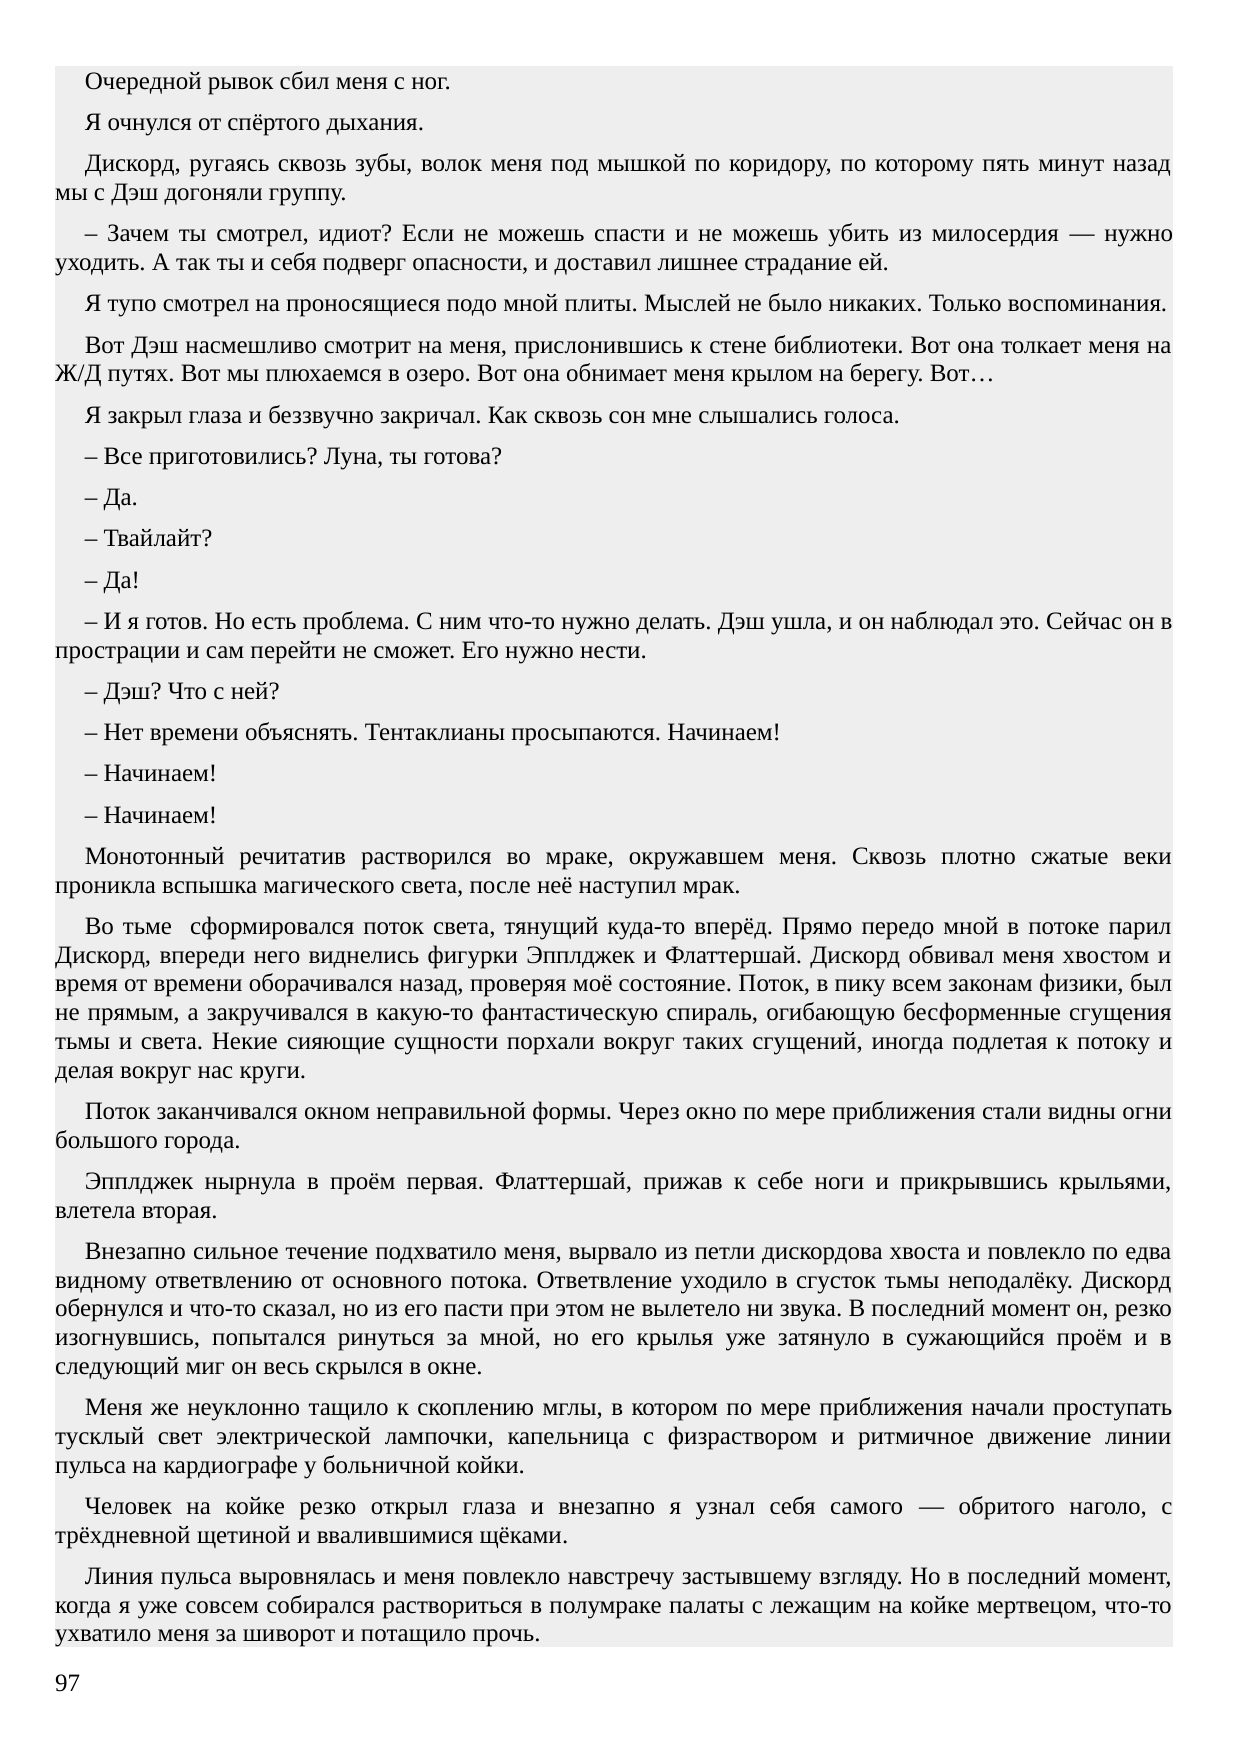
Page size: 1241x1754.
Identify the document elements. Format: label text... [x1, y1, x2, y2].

text Эпплджек нырнула в проём первая. Флаттершай, прижав к себе ноги и прикрывшись крыльями, влетела вторая. [55, 1166, 1173, 1223]
text – Зачем ты смотрел, идиот? Если не можешь спасти и не можешь убить из милосердия — нужно уходить. А так ты и себя подверг опасности, и доставил лишнее страдание ей. [55, 218, 1173, 276]
text – Начинаем! [55, 800, 1173, 828]
text Дискорд, ругаясь сквозь зубы, волок меня под мышкой по коридору, по которому пять минут назад мы с Дэш догоняли группу. [55, 148, 1173, 206]
text Я очнулся от спёртого дыхания. [55, 107, 1173, 136]
text Поток заканчивался окном неправильной формы. Через окно по мере приближения стали видны огни большого города. [55, 1096, 1173, 1153]
text Вот Дэш насмешливо смотрит на меня, прислонившись к стене библиотеки. Вот она толкает меня на Ж/Д путях. Вот мы плюхаемся в озеро. Вот она обнимает меня крылом на берегу. Вот… [55, 330, 1173, 387]
text Очередной рывок сбил меня с ног. [55, 66, 1173, 95]
text Я закрыл глаза и беззвучно закричал. Как сквозь сон мне слышались голоса. [55, 400, 1173, 428]
text – Да! [55, 565, 1173, 593]
text Меня же неуклонно тащило к скоплению мглы, в котором по мере приближения начали проступать тусклый свет электрической лампочки, капельница с физраствором и ритмичное движение линии пульса на кардиографе у больничной койки. [55, 1392, 1173, 1478]
text Я тупо смотрел на проносящиеся подо мной плиты. Мыслей не было никаких. Только воспоминания. [55, 288, 1173, 317]
text Во тьме сформировался поток света, тянущий куда-то вперёд. Прямо передо мной в потоке парил Дискорд, впереди него виднелись фигурки Эпплджек и Флаттершай. Дискорд обвивал меня хвостом и время от времени оборачивался назад, проверяя моё состояние. Поток, в пику всем законам физики, был не прямым, а закручивался в какую-то фантастическую спираль, огибающую бесформенные сгущения тьмы и света. Некие сияющие сущности порхали вокруг таких сгущений, иногда подлетая к потоку и делая вокруг нас круги. [55, 911, 1173, 1083]
text – Нет времени объяснять. Тентаклианы просыпаются. Начинаем! [55, 717, 1173, 746]
text Линия пульса выровнялась и меня повлекло навстречу застывшему взгляду. Но в последний момент, когда я уже совсем собирался раствориться в полумраке палаты с лежащим на койке мертвецом, что-то ухватило меня за шиворот и потащило прочь. [55, 1561, 1173, 1647]
text – Дэш? Что с ней? [55, 676, 1173, 705]
text Монотонный речитатив растворился во мраке, окружавшем меня. Сквозь плотно сжатые веки проникла вспышка магического света, после неё наступил мрак. [55, 841, 1173, 898]
text – Твайлайт? [55, 523, 1173, 552]
text Внезапно сильное течение подхватило меня, вырвало из петли дискордова хвоста и повлекло по едва видному ответвлению от основного потока. Ответвление уходило в сгусток тьмы неподалёку. Дискорд обернулся и что-то сказал, но из его пасти при этом не вылетело ни звука. В последний момент он, резко изогнувшись, попытался ринуться за мной, но его крылья уже затянуло в сужающийся проём и в следующий миг он весь скрылся в окне. [55, 1236, 1173, 1380]
text – Начинаем! [55, 758, 1173, 787]
text Человек на койке резко открыл глаза и внезапно я узнал себя самого — обритого наголо, с трёхдневной щетиной и ввалившимися щёками. [55, 1491, 1173, 1548]
text – Все приготовились? Луна, ты готова? [55, 441, 1173, 470]
text – И я готов. Но есть проблема. С ним что-то нужно делать. Дэш ушла, и он наблюдал это. Сейчас он в прострации и сам перейти не сможет. Его нужно нести. [55, 606, 1173, 663]
text – Да. [55, 482, 1173, 511]
